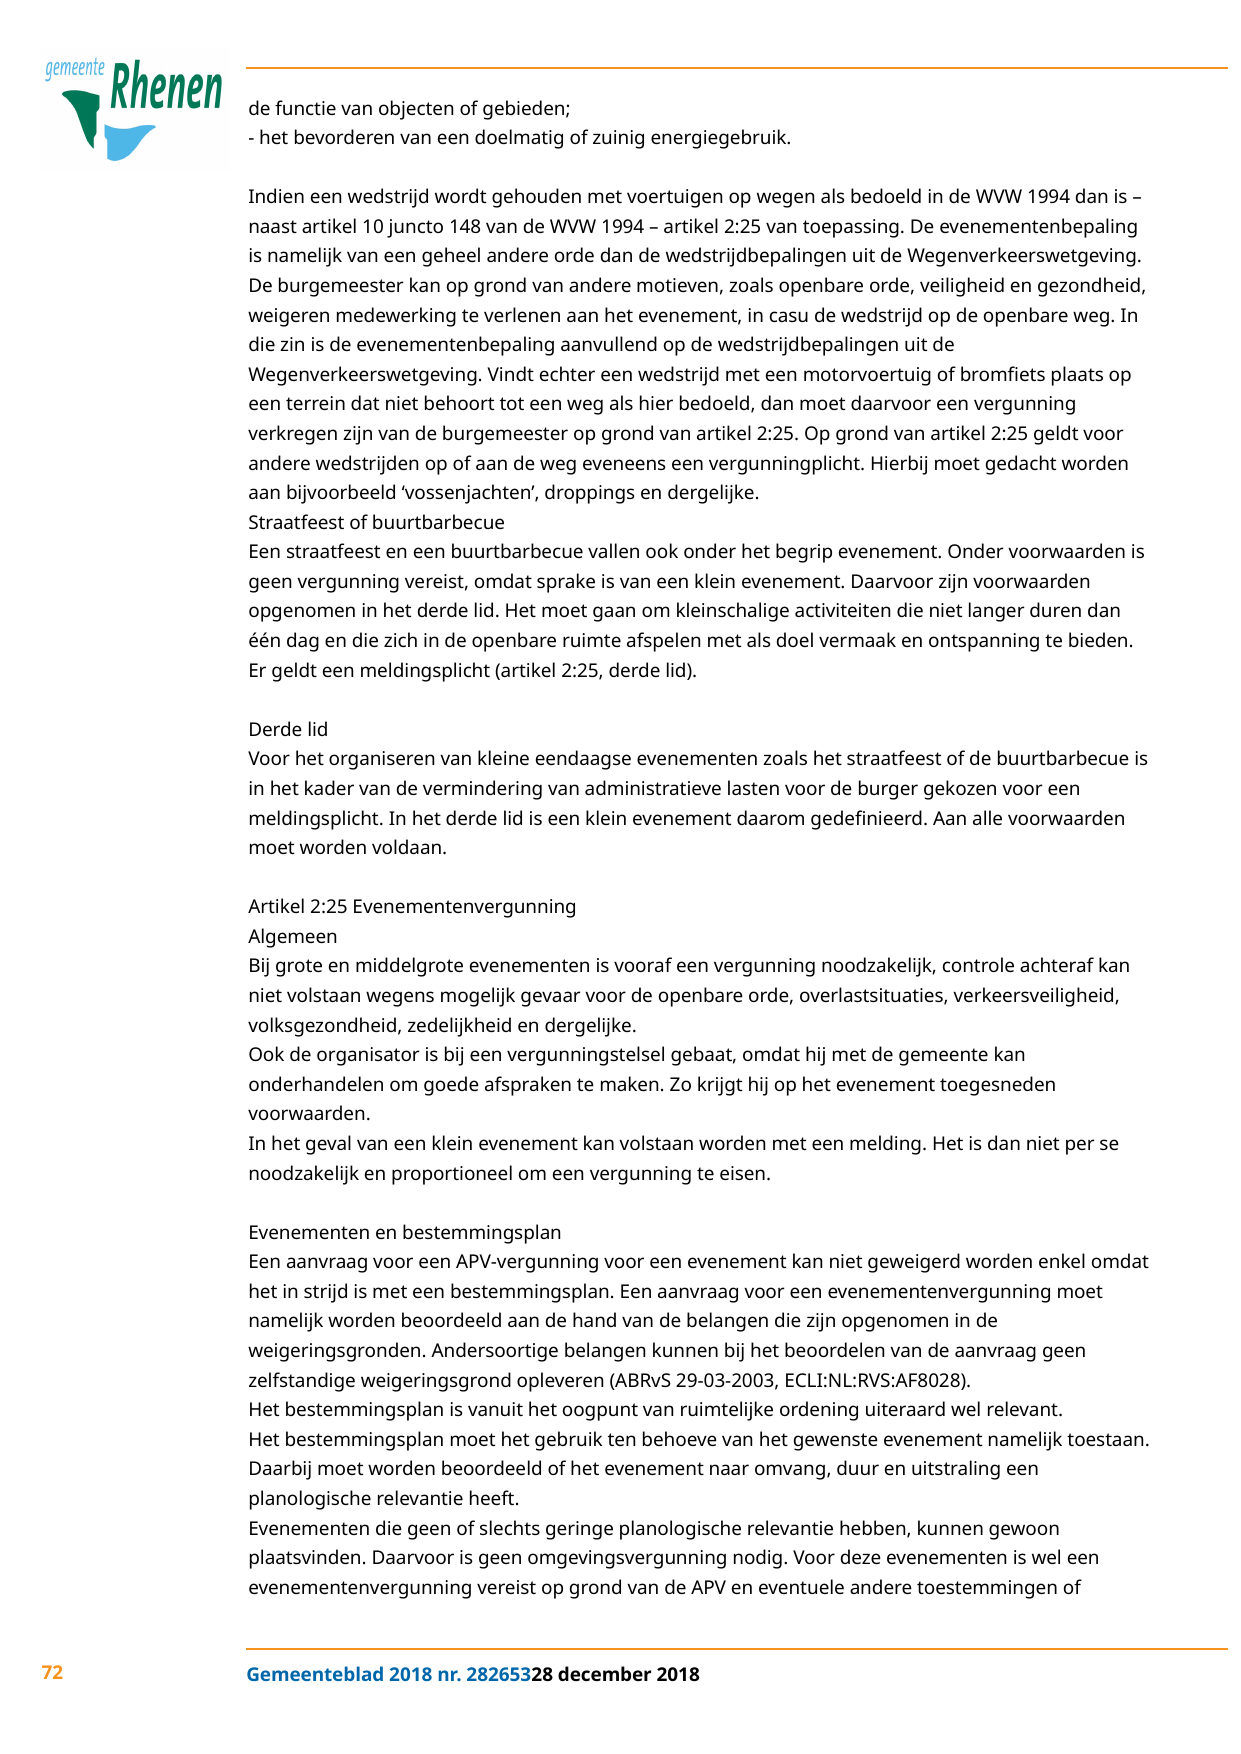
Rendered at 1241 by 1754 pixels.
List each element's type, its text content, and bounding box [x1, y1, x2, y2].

text In het geval van een klein evenement kan volstaan worden met een melding. Het is dan niet per se noodzakelijk en proportioneel om een vergunning te eisen. [248, 1130, 1152, 1186]
text Ook de organisator is bij een vergunningstelsel gebaat, omdat hij met de gemeente kan onderhandelen om goede afspraken te maken. Zo krijgt hij op het evenement toegesneden voorwaarden. [248, 1041, 1152, 1126]
text Indien een wedstrijd wordt gehouden met voertuigen op wegen als bedoeld in de WVW 1994 dan is – naast artikel 10 juncto 148 van de WVW 1994 – artikel 2:25 van toepassing. De evenementenbepaling is namelijk van een geheel andere orde dan de wedstrijdbepalingen uit de Wegenverkeerswetgeving. De burgemeester kan op grond van andere motieven, zoals openbare orde, veiligheid en gezondheid, weigeren medewerking te verlenen aan het evenement, in casu de wedstrijd op de openbare weg. In die zin is de evenementenbepaling aanvullend op de wedstrijdbepalingen uit de Wegenverkeerswetgeving. Vindt echter een wedstrijd met een motorvoertuig of bromfiets plaats op een terrein dat niet behoort tot een weg als hier bedoeld, dan moet daarvoor een vergunning verkregen zijn van de burgemeester op grond van artikel 2:25. Op grond van artikel 2:25 geldt voor andere wedstrijden op of aan de weg eveneens een vergunningplicht. Hierbij moet gedacht worden aan bijvoorbeeld ‘vossenjachten’, droppings en dergelijke. [248, 183, 1152, 505]
text Het bestemmingsplan moet het gebruik ten behoeve van het gewenste evenement namelijk toestaan. Daarbij moet worden beoordeeld of het evenement naar omvang, duur en uitstraling een planologische relevantie heeft. [248, 1426, 1152, 1511]
picture [41, 47, 231, 172]
text Algemeen [248, 923, 1152, 949]
text Artikel 2:25 Evenementenvergunning [248, 893, 1152, 919]
text - het bevorderen van een doelmatig of zuinig energiegebruik. [248, 124, 1152, 150]
text Het bestemmingsplan is vanuit het oogpunt van ruimtelijke ordening uiteraard wel relevant. [248, 1396, 1152, 1422]
text de functie van objecten of gebieden; [248, 95, 1152, 121]
text Een aanvraag voor een APV-vergunning voor een evenement kan niet geweigerd worden enkel omdat het in strijd is met een bestemmingsplan. Een aanvraag voor een evenementenvergunning moet namelijk worden beoordeeld aan de hand van de belangen die zijn opgenomen in de weigeringsgronden. Andersoortige belangen kunnen bij het beoordelen van de aanvraag geen zelfstandige weigeringsgrond opleveren (ABRvS 29-03-2003, ECLI:NL:RVS:AF8028). [248, 1248, 1152, 1393]
text Straatfeest of buurtbarbecue [248, 509, 1152, 535]
text Evenementen en bestemmingsplan [248, 1219, 1152, 1245]
text Voor het organiseren van kleine eendaagse evenementen zoals het straatfeest of de buurtbarbecue is in het kader van de vermindering van administratieve lasten voor de burger gekozen voor een meldingsplicht. In het derde lid is een klein evenement daarom gedefinieerd. Aan alle voorwaarden moet worden voldaan. [248, 746, 1152, 860]
text Evenementen die geen of slechts geringe planologische relevantie hebben, kunnen gewoon plaatsvinden. Daarvoor is geen omgevingsvergunning nodig. Voor deze evenementen is wel een evenementenvergunning vereist op grond van de APV en eventuele andere toestemmingen of [248, 1515, 1152, 1600]
text Bij grote en middelgrote evenementen is vooraf een vergunning noodzakelijk, controle achteraf kan niet volstaan wegens mogelijk gevaar voor de openbare orde, overlastsituaties, verkeersveiligheid, volksgezondheid, zedelijkheid en dergelijke. [248, 953, 1152, 1038]
text Een straatfeest en een buurtbarbecue vallen ook onder het begrip evenement. Onder voorwaarden is geen vergunning vereist, omdat sprake is van een klein evenement. Daarvoor zijn voorwaarden opgenomen in het derde lid. Het moet gaan om kleinschalige activiteiten die niet langer duren dan één dag en die zich in de openbare ruimte afspelen met als doel vermaak en ontspanning te bieden. Er geldt een meldingsplicht (artikel 2:25, derde lid). [248, 538, 1152, 683]
text Derde lid [248, 716, 1152, 742]
